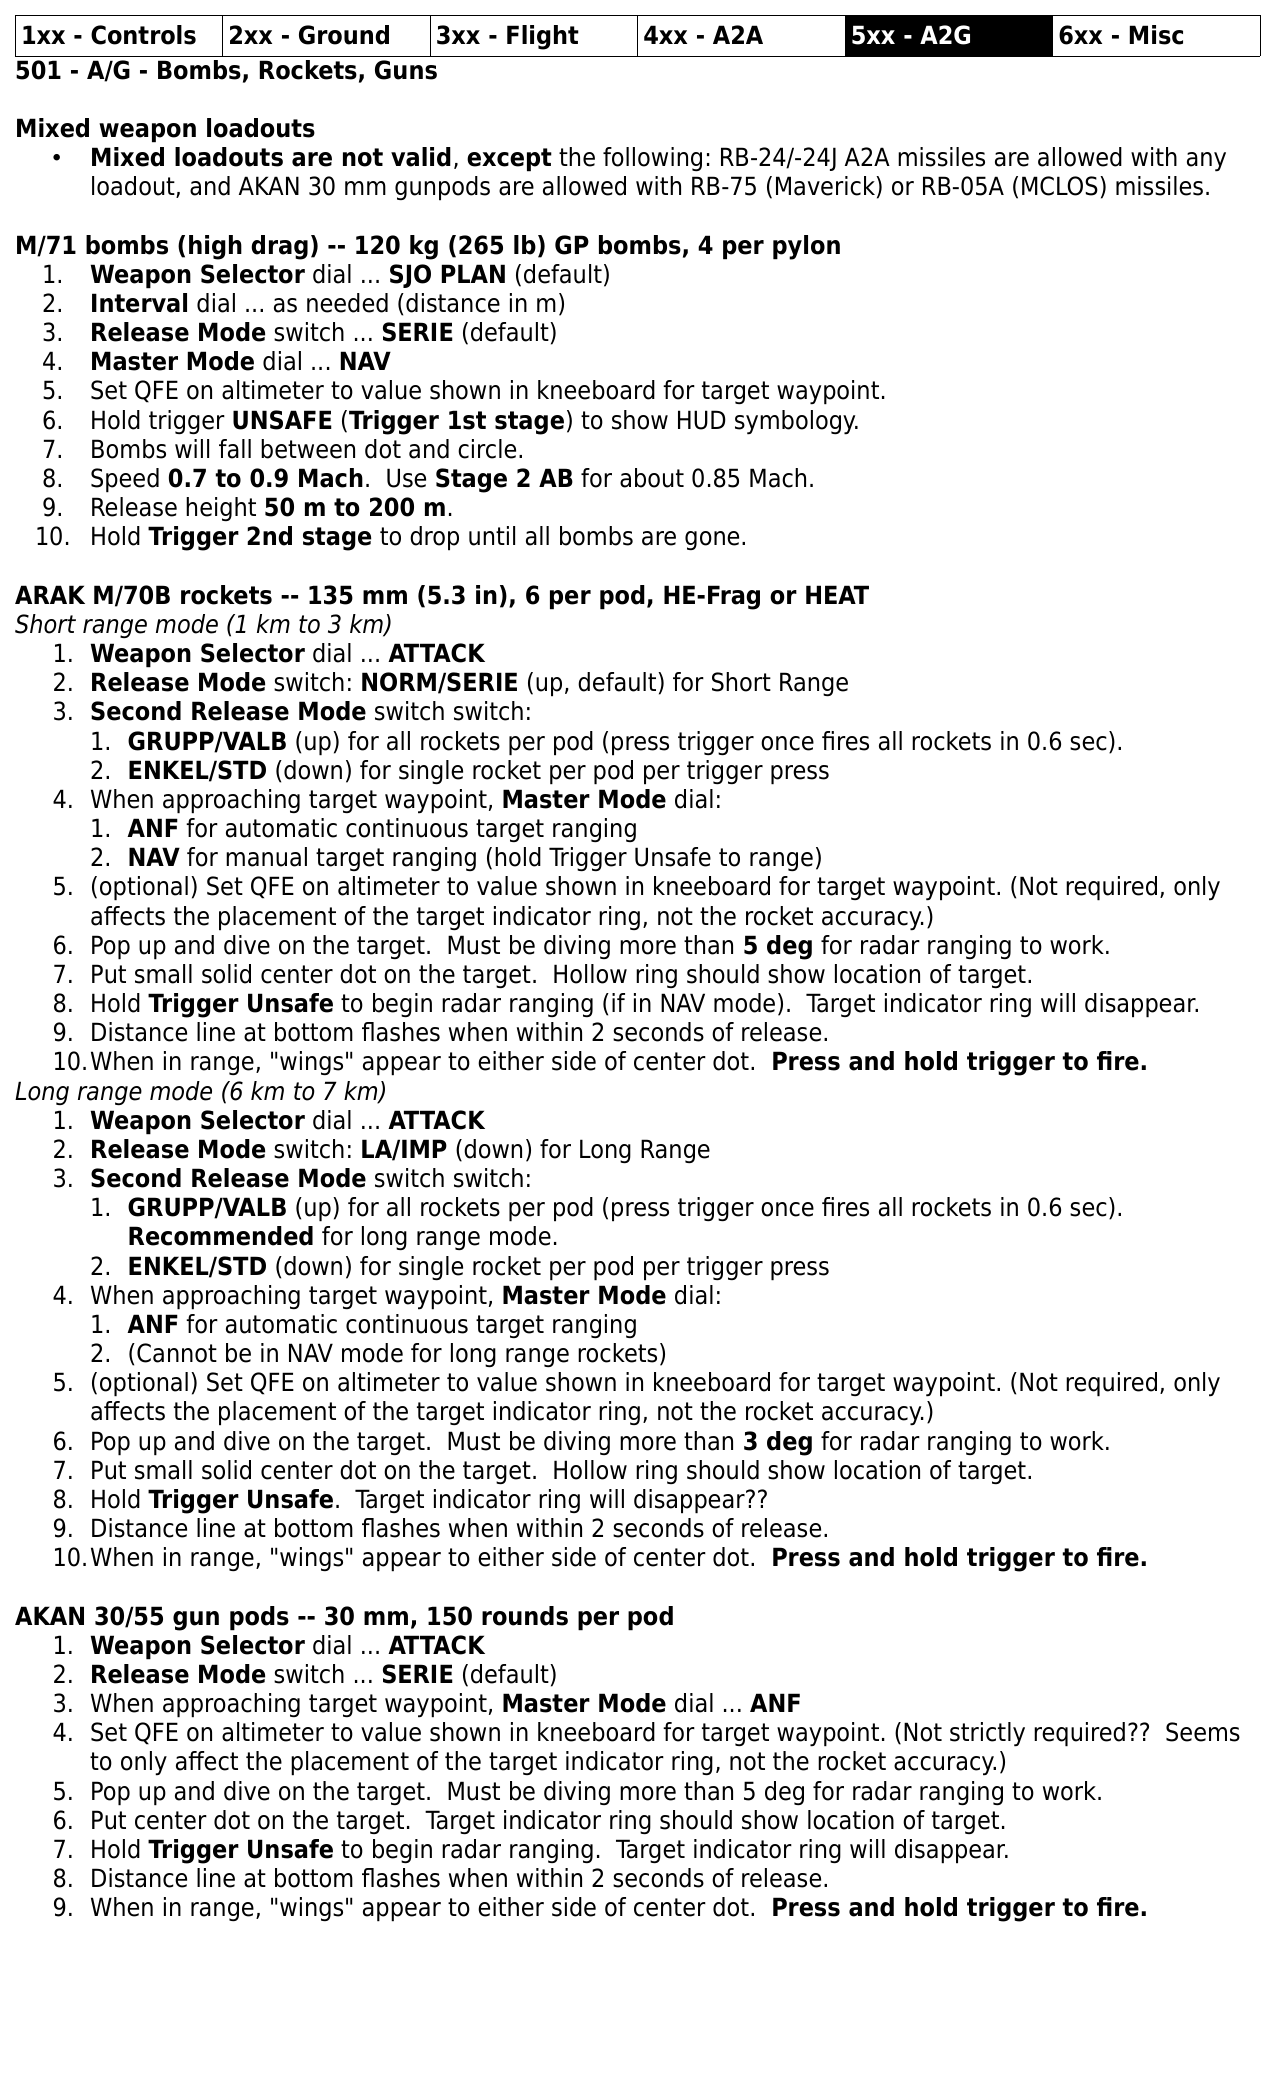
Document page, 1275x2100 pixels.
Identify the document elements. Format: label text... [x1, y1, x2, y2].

list When in range, "wings" appear to either side of center dot. Press and hold trigger to fire. [52, 1543, 1260, 1572]
list Mixed loadouts are not valid, except the following: RB-24/-24J A2A missiles are allowed with any loadout, and AKAN 30 mm gunpods are allowed with RB-75 (Maverick) or RB-05A (MCLOS) missiles. [52, 143, 1260, 202]
list Release Mode switch: NORM/SERIE (up, default) for Short Range [52, 668, 1260, 697]
list Hold Trigger Unsafe. Target indicator ring will disappear?? [52, 1485, 1260, 1514]
list Put small solid center dot on the target. Hollow ring should show location of target. [52, 1456, 1260, 1485]
text Short range mode (1 km to 3 km) [15, 610, 1260, 639]
list Set QFE on altimeter to value shown in kneeboard for target waypoint. [52, 377, 1260, 406]
list Distance line at bottom flashes when within 2 seconds of release. [52, 1514, 1260, 1543]
table_header 4xx - A2A [638, 16, 845, 56]
list Weapon Selector dial ... ATTACK [52, 1106, 1260, 1135]
list Master Mode dial ... NAV [52, 347, 1260, 377]
list Bombs will fall between dot and circle. [52, 435, 1260, 464]
list Release Mode switch: LA/IMP (down) for Long Range [52, 1135, 1260, 1164]
text ARAK M/70B rockets -- 135 mm (5.3 in), 6 per pod, HE-Frag or HEAT [15, 581, 1260, 610]
table_header 6xx - Misc [1053, 16, 1260, 56]
list Pop up and dive on the target. Must be diving more than 5 deg for radar ranging to work. [52, 1777, 1260, 1806]
list Set QFE on altimeter to value shown in kneeboard for target waypoint. (Not strictly required?? Seems to only affect the placement of the target indicator ring, not the rocket accuracy.) [52, 1718, 1260, 1777]
list NAV for manual target ranging (hold Trigger Unsafe to range) [90, 843, 1260, 872]
list Pop up and dive on the target. Must be diving more than 5 deg for radar ranging to work. [52, 931, 1260, 960]
text 501 - A/G - Bombs, Rockets, Guns [15, 57, 1260, 85]
list ANF for automatic continuous target ranging [90, 1310, 1260, 1339]
list Put small solid center dot on the target. Hollow ring should show location of target. [52, 960, 1260, 989]
list Hold Trigger 2nd stage to drop until all bombs are gone. [52, 522, 1260, 552]
list When approaching target waypoint, Master Mode dial ... ANF [52, 1689, 1260, 1718]
list GRUPP/VALB (up) for all rockets per pod (press trigger once fires all rockets in 0.6 sec). Recommended for long range mode. [90, 1193, 1260, 1252]
list Interval dial ... as needed (distance in m) [52, 289, 1260, 318]
list When approaching target waypoint, Master Mode dial: [52, 1281, 1260, 1310]
list When approaching target waypoint, Master Mode dial: [52, 785, 1260, 814]
table_header 2xx - Ground [223, 16, 430, 56]
list When in range, "wings" appear to either side of center dot. Press and hold trigger to fire. [52, 1047, 1260, 1077]
list Speed 0.7 to 0.9 Mach. Use Stage 2 AB for about 0.85 Mach. [52, 464, 1260, 493]
text M/71 bombs (high drag) -- 120 kg (265 lb) GP bombs, 4 per pylon [15, 231, 1260, 260]
list Second Release Mode switch switch: [52, 1164, 1260, 1193]
table_header 5xx - A2G [846, 16, 1052, 56]
list Put center dot on the target. Target indicator ring should show location of target. [52, 1806, 1260, 1835]
list Weapon Selector dial ... ATTACK [52, 639, 1260, 668]
text Long range mode (6 km to 7 km) [15, 1077, 1260, 1106]
list Weapon Selector dial ... SJO PLAN (default) [52, 260, 1260, 289]
text AKAN 30/55 gun pods -- 30 mm, 150 rounds per pod [15, 1602, 1260, 1631]
list ENKEL/STD (down) for single rocket per pod per trigger press [90, 756, 1260, 785]
list ENKEL/STD (down) for single rocket per pod per trigger press [90, 1252, 1260, 1281]
list (optional) Set QFE on altimeter to value shown in kneeboard for target waypoint. (Not required, only affects the placement of the target indicator ring, not the rocket accuracy.) [52, 1368, 1260, 1427]
table_header 1xx - Controls [16, 16, 222, 56]
list Release Mode switch ... SERIE (default) [52, 318, 1260, 347]
list Distance line at bottom flashes when within 2 seconds of release. [52, 1864, 1260, 1893]
list When in range, "wings" appear to either side of center dot. Press and hold trigger to fire. [52, 1893, 1260, 1922]
list Second Release Mode switch switch: [52, 697, 1260, 727]
table_header 3xx - Flight [431, 16, 637, 56]
list Pop up and dive on the target. Must be diving more than 3 deg for radar ranging to work. [52, 1427, 1260, 1456]
list Distance line at bottom flashes when within 2 seconds of release. [52, 1018, 1260, 1047]
list Release height 50 m to 200 m. [52, 493, 1260, 522]
list (Cannot be in NAV mode for long range rockets) [90, 1339, 1260, 1368]
list GRUPP/VALB (up) for all rockets per pod (press trigger once fires all rockets in 0.6 sec). [90, 727, 1260, 756]
list Hold Trigger Unsafe to begin radar ranging. Target indicator ring will disappear. [52, 1835, 1260, 1864]
list ANF for automatic continuous target ranging [90, 814, 1260, 843]
text Mixed weapon loadouts [15, 114, 1260, 143]
list Release Mode switch ... SERIE (default) [52, 1660, 1260, 1689]
list Weapon Selector dial ... ATTACK [52, 1631, 1260, 1660]
list Hold trigger UNSAFE (Trigger 1st stage) to show HUD symbology. [52, 406, 1260, 435]
list Hold Trigger Unsafe to begin radar ranging (if in NAV mode). Target indicator ring will disappear. [52, 989, 1260, 1018]
list (optional) Set QFE on altimeter to value shown in kneeboard for target waypoint. (Not required, only affects the placement of the target indicator ring, not the rocket accuracy.) [52, 872, 1260, 931]
